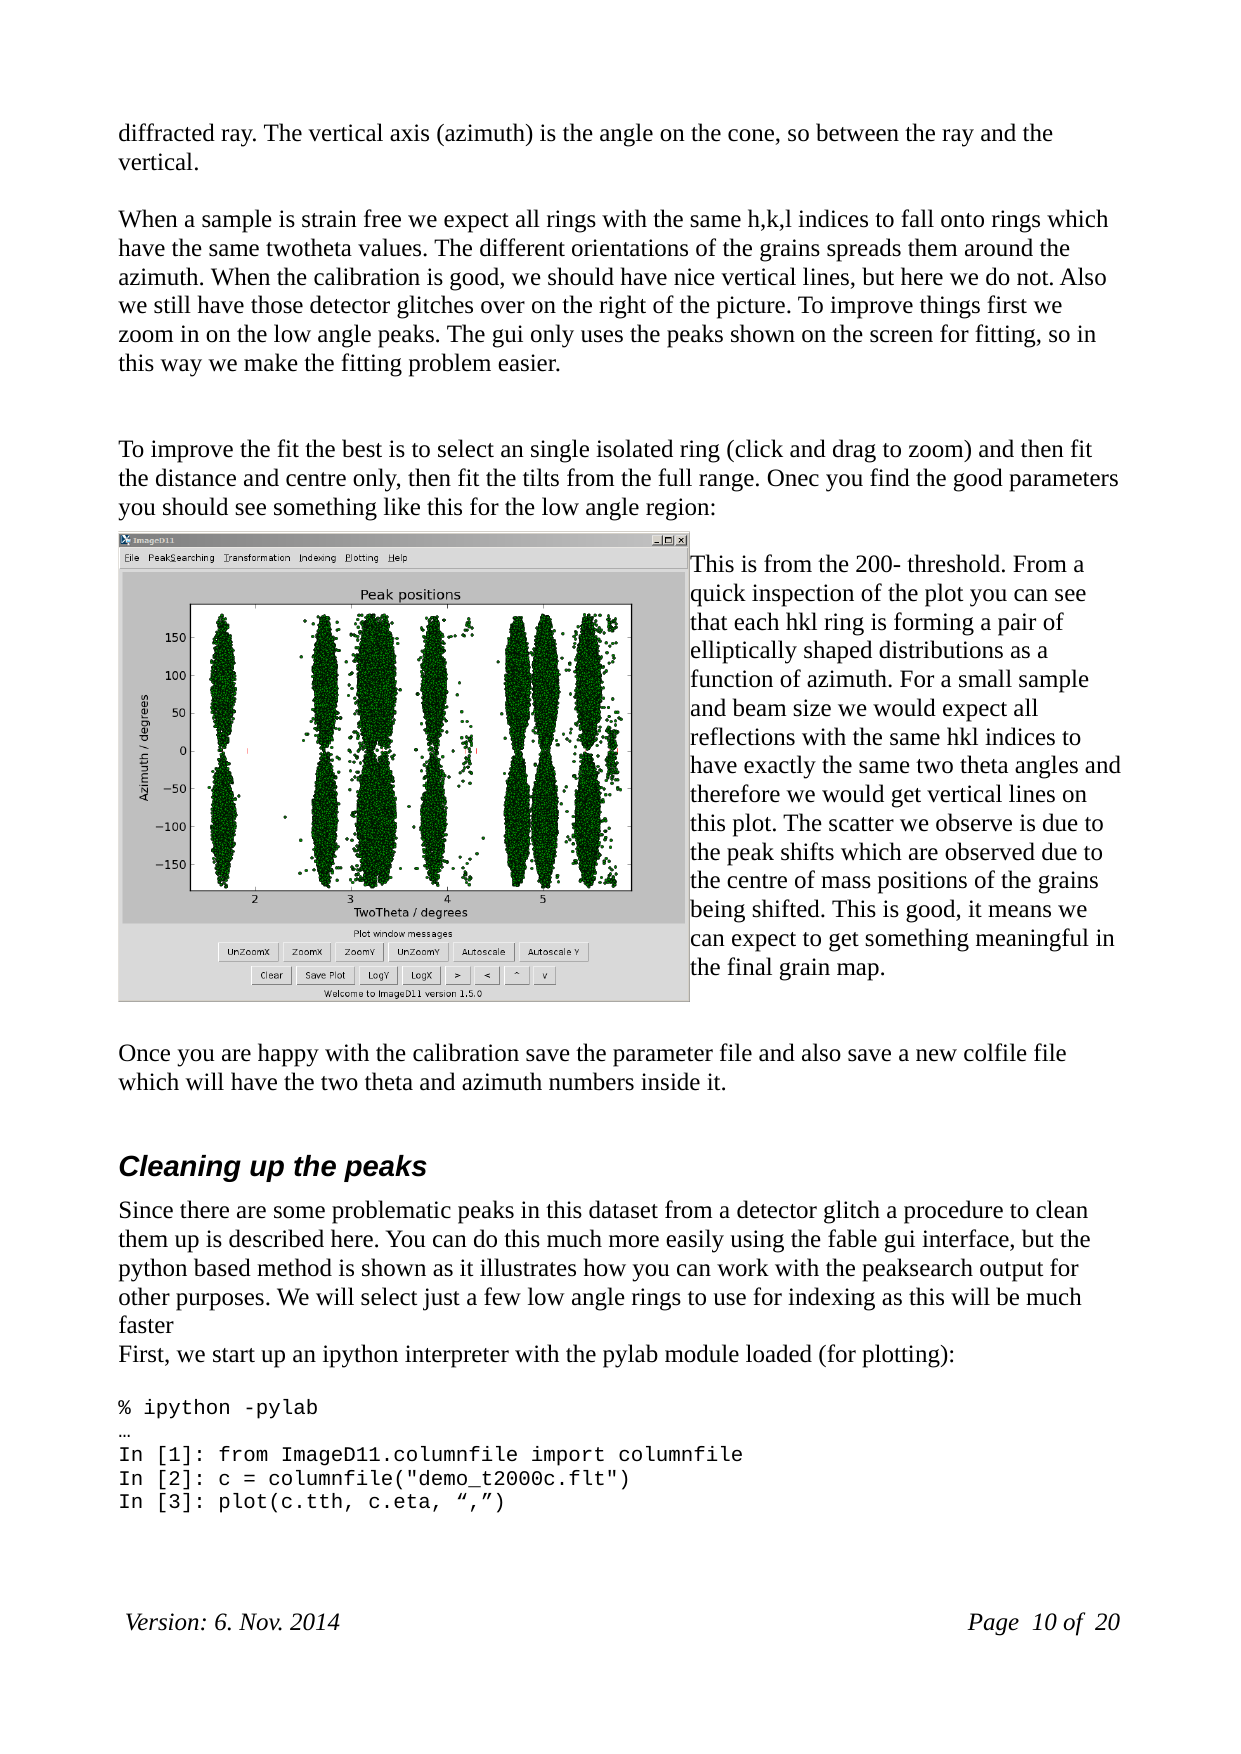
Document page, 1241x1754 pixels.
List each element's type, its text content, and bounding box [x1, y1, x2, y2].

text % ipython -pylab [118, 1397, 1122, 1420]
text diffracted ray. The vertical axis (azimuth) is the angle on the cone, so between the ray and the vertical. [118, 118, 1122, 176]
text In [1]: from ImageD11.columnfile import columnfile [118, 1444, 1122, 1468]
text Once you are happy with the calibration save the parameter file and also save a new colfile file which will have the two theta and azimuth numbers inside it. [118, 1038, 1122, 1096]
text This is from the 200- threshold. From a quick inspection of the plot you can see that each hkl ring is forming a pair of elliptically shaped distributions as a function of azimuth. For a small sample and beam size we would expect all reflections with the same hkl indices to have exactly the same two theta angles and therefore we would get vertical lines on this plot. The scatter we observe is due to the peak shifts which are observed due to the centre of mass positions of the grains being shifted. This is good, it means we can expect to get something meaningful in the final grain map. [690, 549, 1122, 981]
text In [3]: plot(c.tth, c.eta, “,”) [118, 1491, 1122, 1515]
text To improve the fit the best is to select an single isolated ring (click and drag to zoom) and then fit the distance and centre only, then fit the tilts from the full range. Onec you find the good parameters you should see something like this for the low angle region: [118, 434, 1122, 521]
text In [2]: c = columnfile("demo_t2000c.flt") [118, 1468, 1122, 1491]
subtitle Cleaning up the peaks [118, 1149, 1122, 1183]
text First, we start up an ipython interpreter with the pylab module loaded (for plotting): [118, 1339, 1122, 1368]
text Since there are some problematic peaks in this dataset from a detector glitch a procedure to clean them up is described here. You can do this much more easily using the fable gui interface, but the python based method is shown as it illustrates how you can work with the peaksearch output for other purposes. We will select just a few low angle rings to use for indexing as this will be much faster [118, 1195, 1122, 1339]
text When a sample is strain free we expect all rings with the same h,k,l indices to fall onto rings which have the same twotheta values. The different orientations of the grains spreads them around the azimuth. When the calibration is good, we should have nice vertical lines, but here we do not. Also we still have those detector glitches over on the right of the picture. To improve things first we zoom in on the low angle peaks. The gui only uses the peaks shown on the screen for fitting, so in this way we make the fitting problem easier. [118, 204, 1122, 377]
text … [118, 1420, 1122, 1444]
picture [118, 531, 690, 1002]
